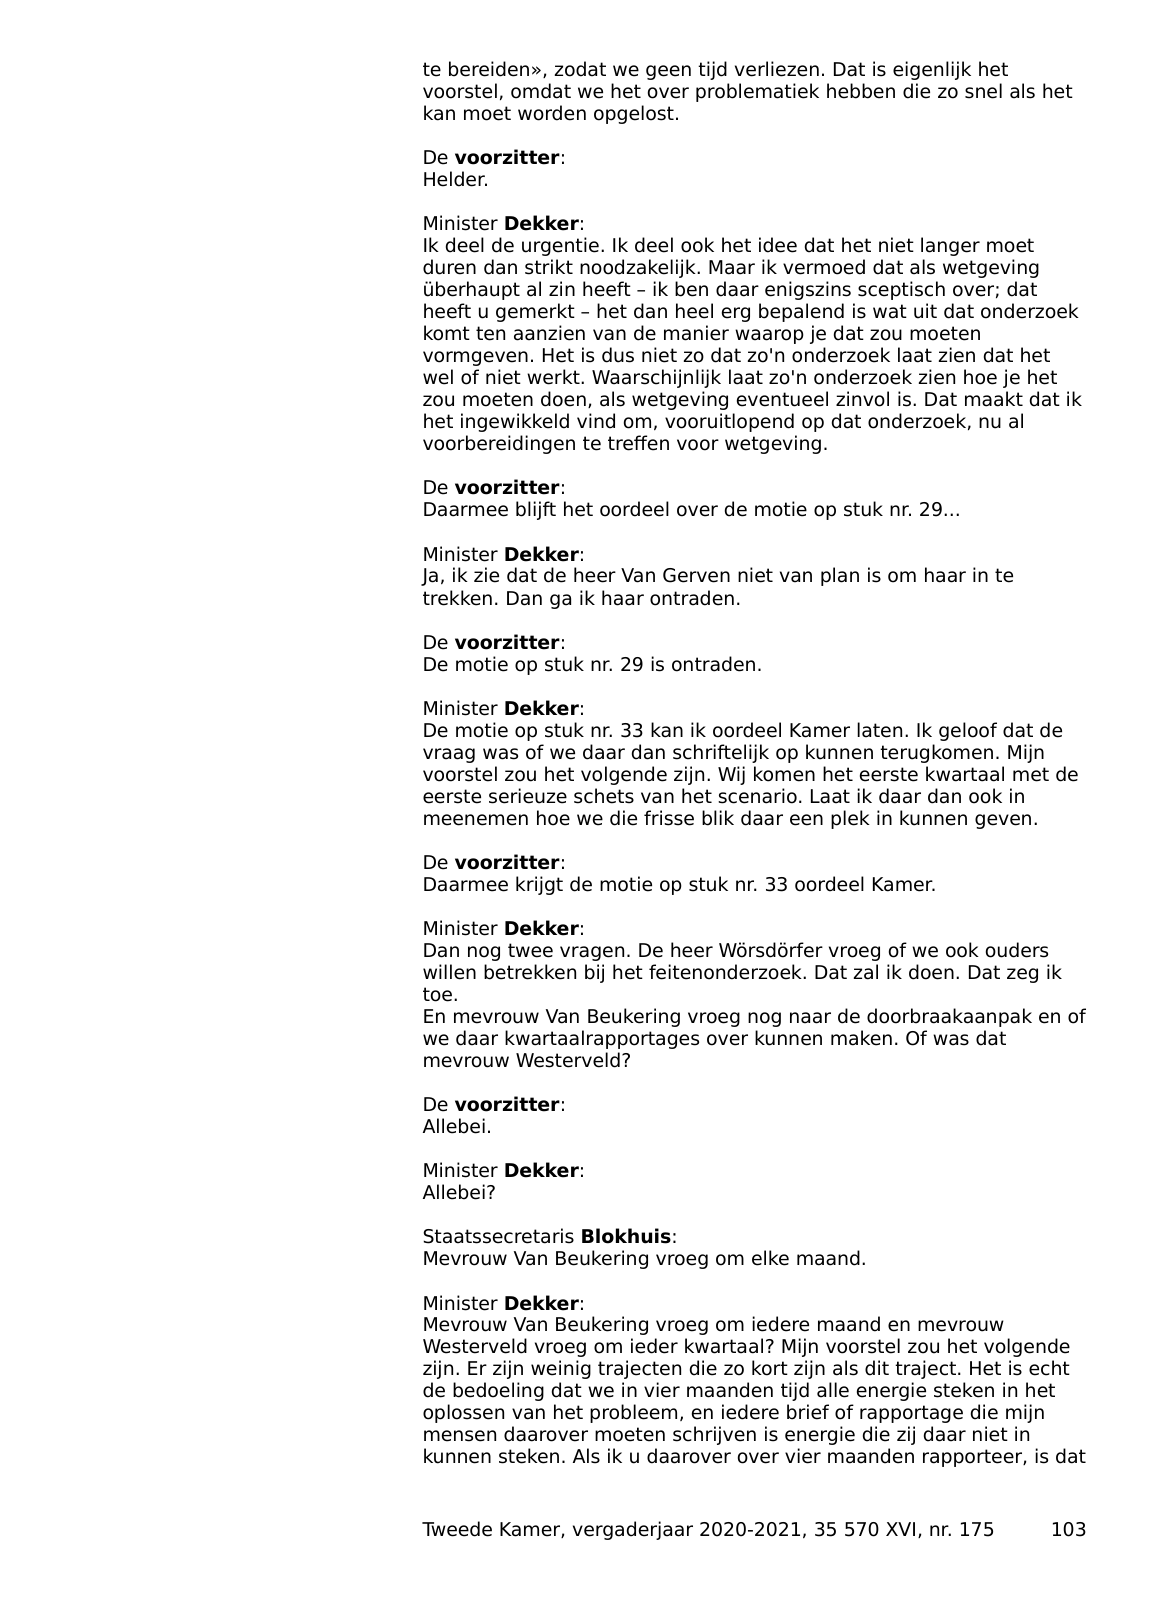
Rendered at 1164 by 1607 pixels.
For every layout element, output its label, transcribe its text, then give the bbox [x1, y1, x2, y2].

text Minister Dekker: [422, 213, 1087, 235]
text Ja, ik zie dat de heer Van Gerven niet van plan is om haar in te trekken. Dan ga ik haar ontraden. [422, 565, 1087, 609]
text Minister Dekker: [422, 1160, 1087, 1182]
text Minister Dekker: [422, 543, 1087, 565]
text De voorzitter: [422, 852, 1087, 874]
text Minister Dekker: [422, 918, 1087, 940]
text Ik deel de urgentie. Ik deel ook het idee dat het niet langer moet duren dan strikt noodzakelijk. Maar ik vermoed dat als wetgeving überhaupt al zin heeft – ik ben daar enigszins sceptisch over; dat heeft u gemerkt – het dan heel erg bepalend is wat uit dat onderzoek komt ten aanzien van de manier waarop je dat zou moeten vormgeven. Het is dus niet zo dat zo'n onderzoek laat zien dat het wel of niet werkt. Waarschijnlijk laat zo'n onderzoek zien hoe je het zou moeten doen, als wetgeving eventueel zinvol is. Dat maakt dat ik het ingewikkeld vind om, vooruitlopend op dat onderzoek, nu al voorbereidingen te treffen voor wetgeving. [422, 235, 1087, 455]
text De voorzitter: [422, 632, 1087, 653]
text De motie op stuk nr. 29 is ontraden. [422, 653, 1087, 676]
text Allebei? [422, 1182, 1087, 1204]
text De voorzitter: [422, 1094, 1087, 1116]
text te bereiden», zodat we geen tijd verliezen. Dat is eigenlijk het voorstel, omdat we het over problematiek hebben die zo snel als het kan moet worden opgelost. [422, 59, 1087, 125]
text Helder. [422, 169, 1087, 191]
text Daarmee krijgt de motie op stuk nr. 33 oordeel Kamer. [422, 874, 1087, 896]
text Daarmee blijft het oordeel over de motie op stuk nr. 29... [422, 499, 1087, 521]
text Staatssecretaris Blokhuis: [422, 1226, 1087, 1248]
text De motie op stuk nr. 33 kan ik oordeel Kamer laten. Ik geloof dat de vraag was of we daar dan schriftelijk op kunnen terugkomen. Mijn voorstel zou het volgende zijn. Wij komen het eerste kwartaal met de eerste serieuze schets van het scenario. Laat ik daar dan ook in meenemen hoe we die frisse blik daar een plek in kunnen geven. [422, 720, 1087, 829]
text Dan nog twee vragen. De heer Wörsdörfer vroeg of we ook ouders willen betrekken bij het feitenonderzoek. Dat zal ik doen. Dat zeg ik toe. [422, 940, 1087, 1006]
text En mevrouw Van Beukering vroeg nog naar de doorbraakaanpak en of we daar kwartaalrapportages over kunnen maken. Of was dat mevrouw Westerveld? [422, 1006, 1087, 1072]
text De voorzitter: [422, 147, 1087, 169]
text Allebei. [422, 1116, 1087, 1138]
text Minister Dekker: [422, 698, 1087, 720]
text De voorzitter: [422, 477, 1087, 499]
text Mevrouw Van Beukering vroeg om iedere maand en mevrouw Westerveld vroeg om ieder kwartaal? Mijn voorstel zou het volgende zijn. Er zijn weinig trajecten die zo kort zijn als dit traject. Het is echt de bedoeling dat we in vier maanden tijd alle energie steken in het oplossen van het probleem, en iedere brief of rapportage die mijn mensen daarover moeten schrijven is energie die zij daar niet in kunnen steken. Als ik u daarover over vier maanden rapporteer, is dat [422, 1314, 1087, 1468]
text Mevrouw Van Beukering vroeg om elke maand. [422, 1248, 1087, 1270]
text Minister Dekker: [422, 1292, 1087, 1314]
